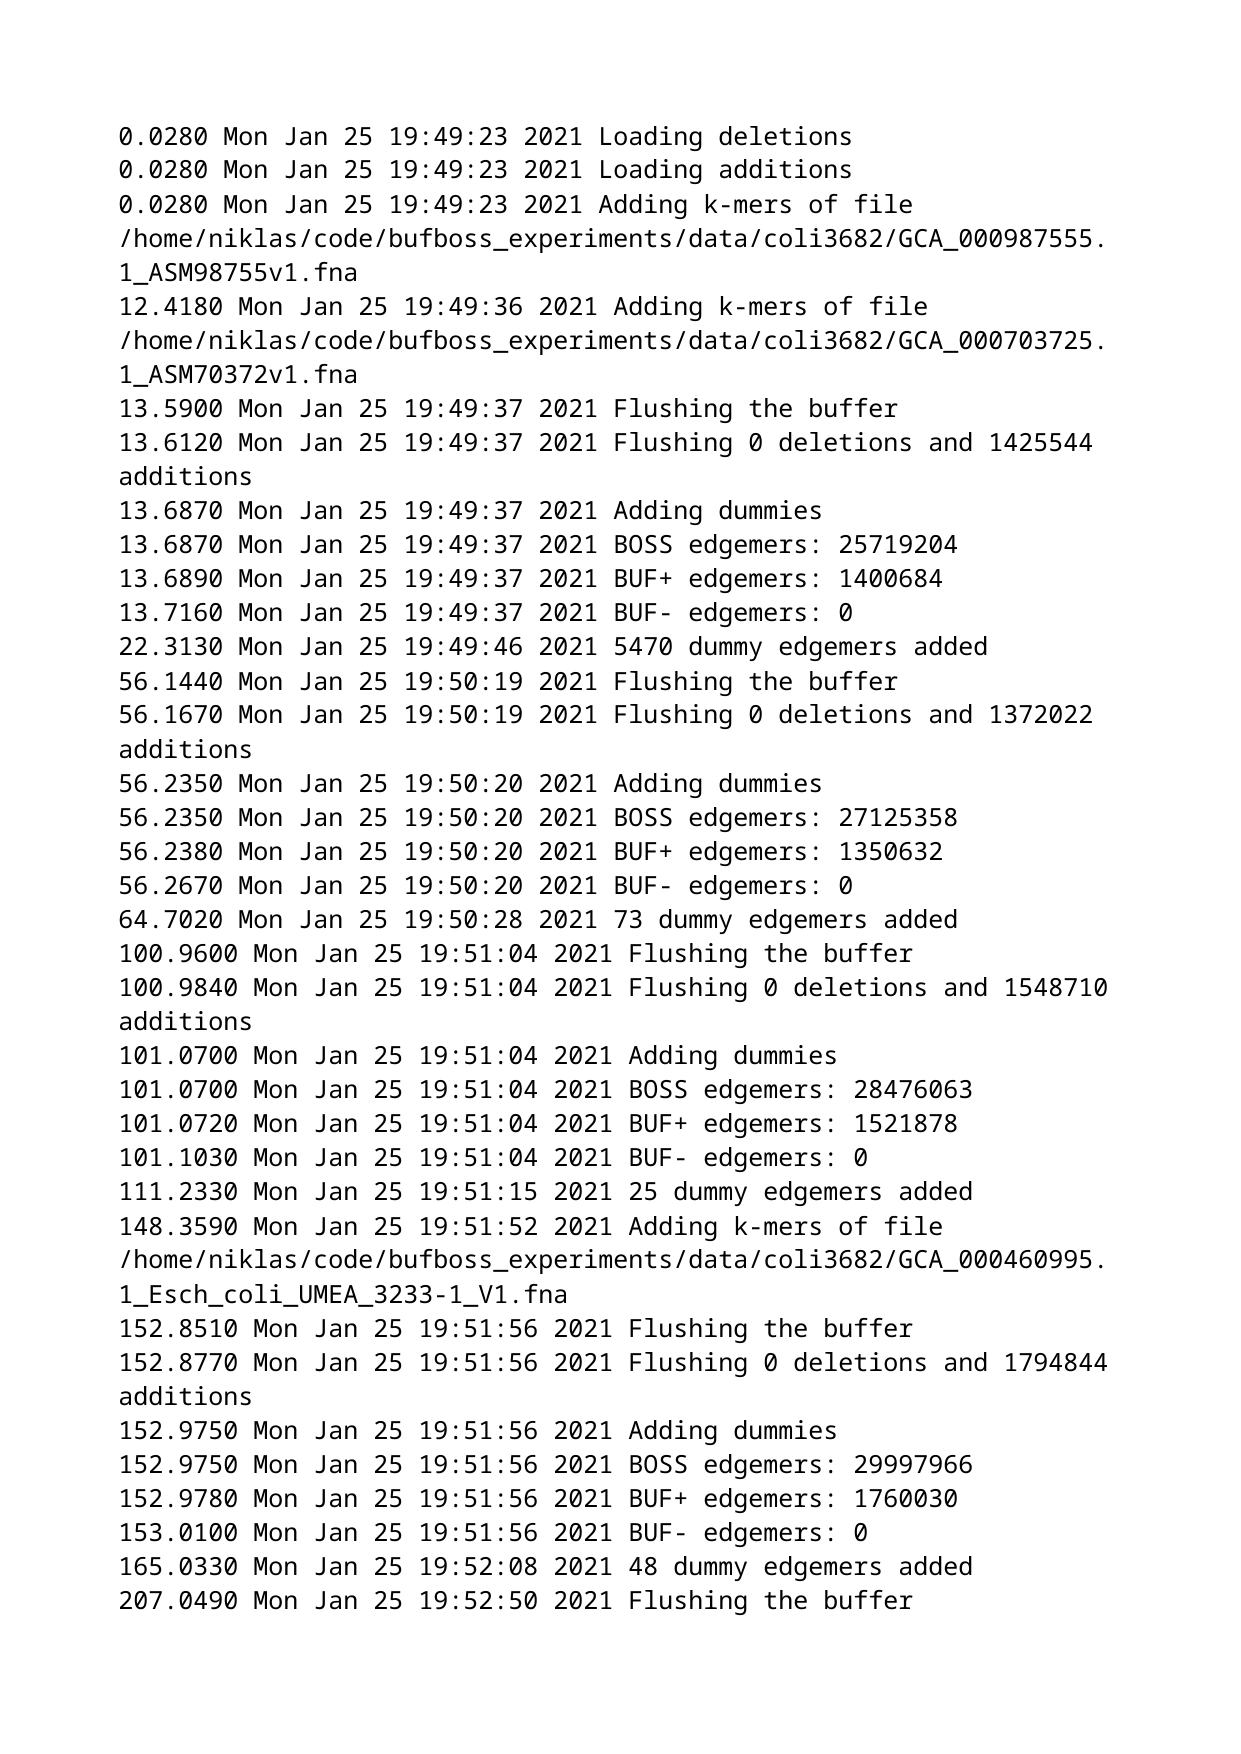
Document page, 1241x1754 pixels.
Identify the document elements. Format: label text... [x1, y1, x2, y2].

text 111.2330 Mon Jan 25 19:51:15 2021 25 dummy edgemers added [118, 1174, 1122, 1208]
text 0.0280 Mon Jan 25 19:49:23 2021 Loading deletions [118, 118, 1122, 152]
text 101.0700 Mon Jan 25 19:51:04 2021 Adding dummies [118, 1038, 1122, 1072]
text 56.2350 Mon Jan 25 19:50:20 2021 BOSS edgemers: 27125358 [118, 799, 1122, 833]
text 13.6120 Mon Jan 25 19:49:37 2021 Flushing 0 deletions and 1425544 additions [118, 425, 1122, 493]
text 22.3130 Mon Jan 25 19:49:46 2021 5470 dummy edgemers added [118, 629, 1122, 663]
text 56.2350 Mon Jan 25 19:50:20 2021 Adding dummies [118, 765, 1122, 799]
text 56.2380 Mon Jan 25 19:50:20 2021 BUF+ edgemers: 1350632 [118, 833, 1122, 867]
text 207.0490 Mon Jan 25 19:52:50 2021 Flushing the buffer [118, 1583, 1122, 1617]
text 12.4180 Mon Jan 25 19:49:36 2021 Adding k-mers of file /home/niklas/code/bufboss_experiments/data/coli3682/GCA_000703725.1_ASM70372v1.fna [118, 288, 1122, 391]
text 0.0280 Mon Jan 25 19:49:23 2021 Loading additions [118, 152, 1122, 186]
text 152.9750 Mon Jan 25 19:51:56 2021 Adding dummies [118, 1412, 1122, 1447]
text 165.0330 Mon Jan 25 19:52:08 2021 48 dummy edgemers added [118, 1549, 1122, 1583]
text 56.1670 Mon Jan 25 19:50:19 2021 Flushing 0 deletions and 1372022 additions [118, 697, 1122, 765]
text 13.5900 Mon Jan 25 19:49:37 2021 Flushing the buffer [118, 391, 1122, 425]
text 152.9780 Mon Jan 25 19:51:56 2021 BUF+ edgemers: 1760030 [118, 1481, 1122, 1515]
text 0.0280 Mon Jan 25 19:49:23 2021 Adding k-mers of file /home/niklas/code/bufboss_experiments/data/coli3682/GCA_000987555.1_ASM98755v1.fna [118, 186, 1122, 288]
text 101.0700 Mon Jan 25 19:51:04 2021 BOSS edgemers: 28476063 [118, 1072, 1122, 1106]
text 13.7160 Mon Jan 25 19:49:37 2021 BUF- edgemers: 0 [118, 595, 1122, 629]
text 100.9840 Mon Jan 25 19:51:04 2021 Flushing 0 deletions and 1548710 additions [118, 970, 1122, 1038]
text 56.1440 Mon Jan 25 19:50:19 2021 Flushing the buffer [118, 663, 1122, 697]
text 13.6890 Mon Jan 25 19:49:37 2021 BUF+ edgemers: 1400684 [118, 561, 1122, 595]
text 13.6870 Mon Jan 25 19:49:37 2021 Adding dummies [118, 493, 1122, 527]
text 64.7020 Mon Jan 25 19:50:28 2021 73 dummy edgemers added [118, 902, 1122, 936]
text 152.8770 Mon Jan 25 19:51:56 2021 Flushing 0 deletions and 1794844 additions [118, 1344, 1122, 1412]
text 148.3590 Mon Jan 25 19:51:52 2021 Adding k-mers of file /home/niklas/code/bufboss_experiments/data/coli3682/GCA_000460995.1_Esch_coli_UMEA_3233-1_V1.fna [118, 1208, 1122, 1310]
text 152.8510 Mon Jan 25 19:51:56 2021 Flushing the buffer [118, 1310, 1122, 1344]
text 153.0100 Mon Jan 25 19:51:56 2021 BUF- edgemers: 0 [118, 1515, 1122, 1549]
text 56.2670 Mon Jan 25 19:50:20 2021 BUF- edgemers: 0 [118, 867, 1122, 902]
text 101.0720 Mon Jan 25 19:51:04 2021 BUF+ edgemers: 1521878 [118, 1106, 1122, 1140]
text 152.9750 Mon Jan 25 19:51:56 2021 BOSS edgemers: 29997966 [118, 1447, 1122, 1481]
text 100.9600 Mon Jan 25 19:51:04 2021 Flushing the buffer [118, 936, 1122, 970]
text 13.6870 Mon Jan 25 19:49:37 2021 BOSS edgemers: 25719204 [118, 527, 1122, 561]
text 101.1030 Mon Jan 25 19:51:04 2021 BUF- edgemers: 0 [118, 1140, 1122, 1174]
